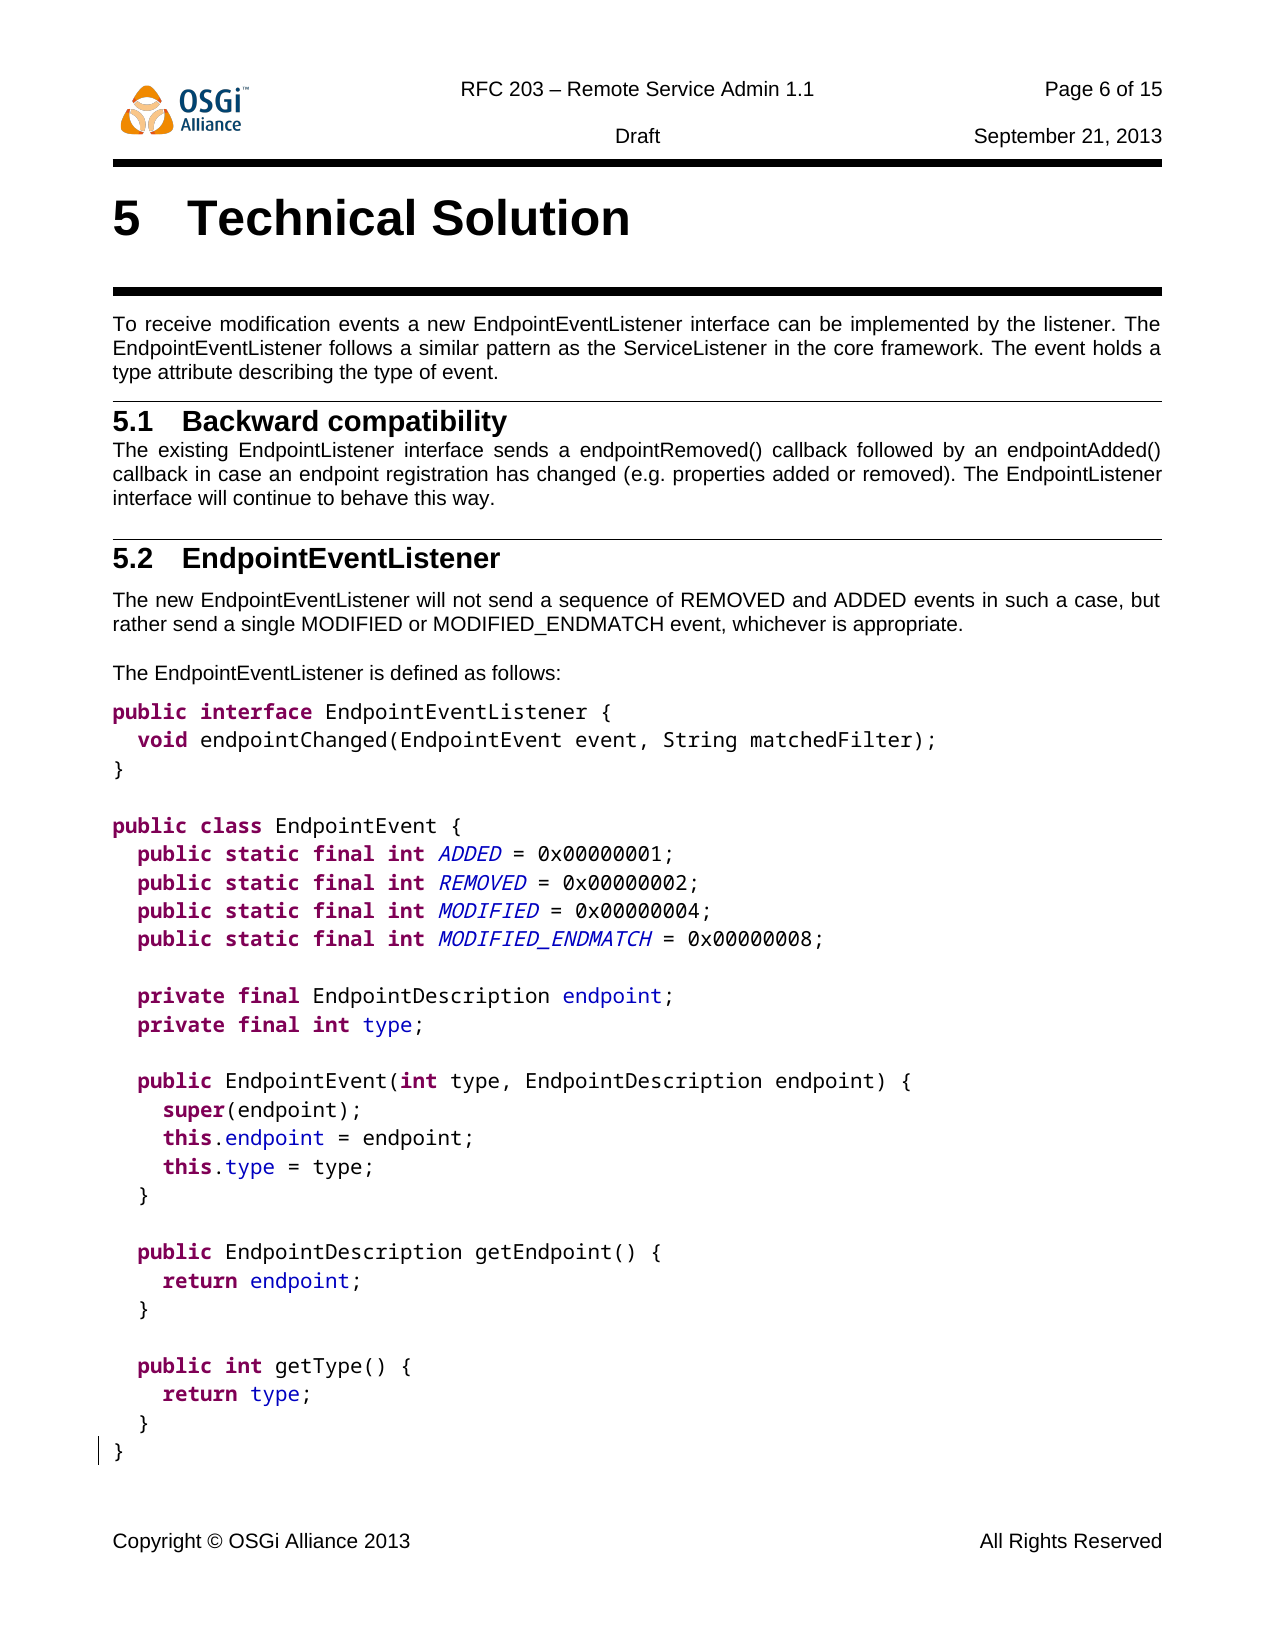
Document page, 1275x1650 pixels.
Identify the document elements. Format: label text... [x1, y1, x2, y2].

text public class EndpointEvent { [112, 811, 1162, 839]
text public static final int ADDED = 0x00000001; [112, 839, 1162, 868]
text The EndpointEventListener is defined as follows: [112, 661, 1162, 684]
text private final EndpointDescription endpoint; [112, 981, 1162, 1010]
text public int getType() { [112, 1351, 1162, 1379]
text } [112, 1180, 1162, 1209]
text return type; [112, 1379, 1162, 1408]
subtitle Technical Solution [112, 160, 1162, 296]
text return endpoint; [112, 1266, 1162, 1294]
text this.type = type; [112, 1152, 1162, 1180]
text void endpointChanged(EndpointEvent event, String matchedFilter); [112, 725, 1162, 754]
text this.endpoint = endpoint; [112, 1123, 1162, 1152]
text public EndpointDescription getEndpoint() { [112, 1237, 1162, 1266]
text public EndpointEvent(int type, EndpointDescription endpoint) { [112, 1067, 1162, 1095]
text public static final int MODIFIED_ENDMATCH = 0x00000008; [112, 924, 1162, 953]
text The existing EndpointListener interface sends a endpointRemoved() callback followed by an endpointAdded() callback in case an endpoint registration has changed (e.g. properties added or removed). The EndpointListener interface will continue to behave this way. [112, 437, 1162, 509]
text To receive modification events a new EndpointEventListener interface can be implemented by the listener. The EndpointEventListener follows a similar pattern as the ServiceListener in the core framework. The event holds a type attribute describing the type of event. [112, 312, 1162, 384]
text } [112, 754, 1162, 782]
text public static final int MODIFIED = 0x00000004; [112, 896, 1162, 924]
text public static final int REMOVED = 0x00000002; [112, 868, 1162, 896]
text } [112, 1436, 1162, 1465]
text } [112, 1294, 1162, 1323]
text super(endpoint); [112, 1095, 1162, 1123]
subtitle Backward compatibility [112, 402, 1162, 437]
subtitle EndpointEventListener [112, 540, 1162, 575]
text The new EndpointEventListener will not send a sequence of REMOVED and ADDED events in such a case, but rather send a single MODIFIED or MODIFIED_ENDMATCH event, whichever is appropriate. [112, 588, 1162, 636]
text public interface EndpointEventListener { [112, 697, 1162, 725]
picture [113, 78, 257, 142]
text private final int type; [112, 1010, 1162, 1038]
text } [112, 1408, 1162, 1436]
